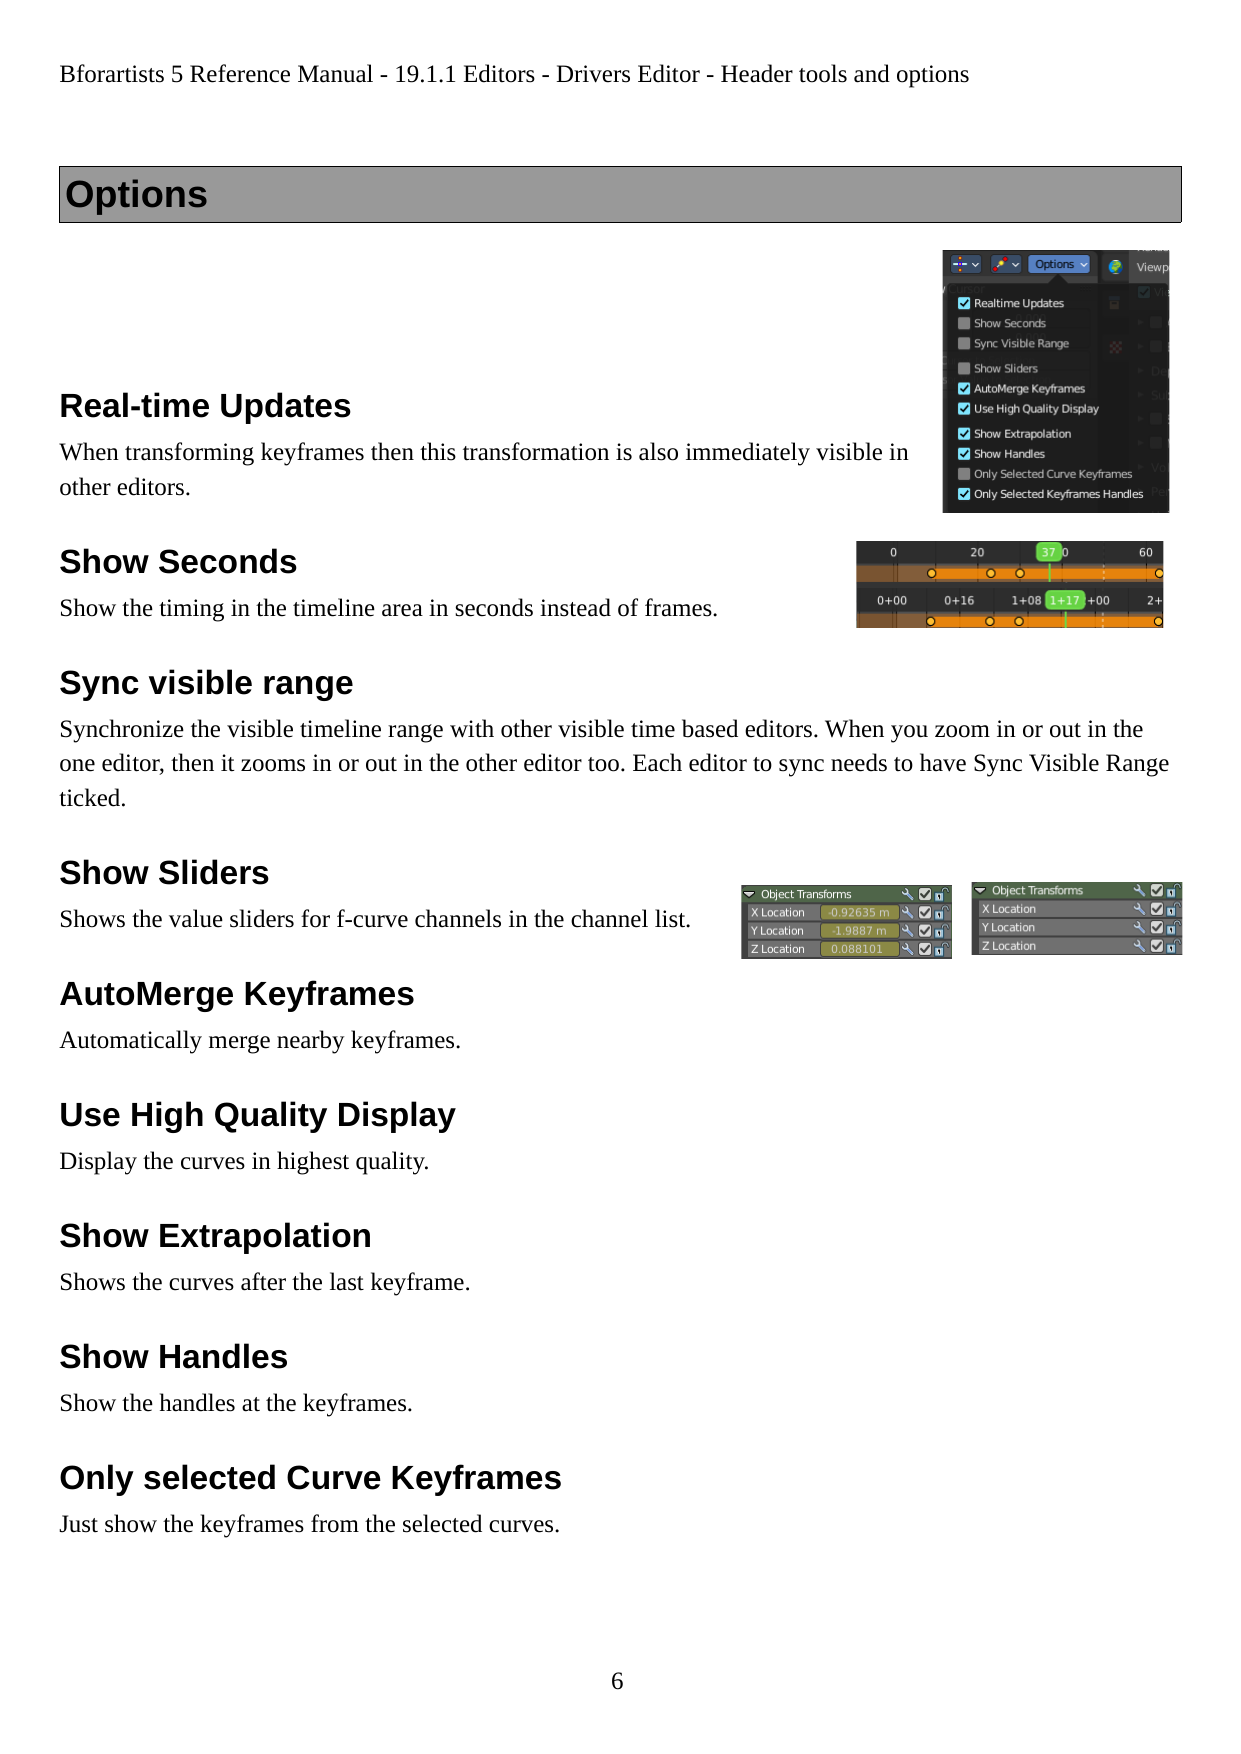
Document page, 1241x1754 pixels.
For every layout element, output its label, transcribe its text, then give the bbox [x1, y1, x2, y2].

picture [856, 541, 1164, 628]
table_header Options [60, 167, 1181, 222]
subtitle Real-time Updates [59, 386, 942, 425]
text Automatically merge nearby keyframes. [59, 1025, 1181, 1054]
subtitle Show Sliders [59, 853, 1181, 891]
subtitle Use High Quality Display [59, 1095, 1181, 1133]
picture [942, 250, 1170, 513]
text Just show the keyframes from the selected curves. [59, 1509, 1181, 1538]
text Show the handles at the keyframes. [59, 1388, 1181, 1417]
text Shows the curves after the last keyframe. [59, 1267, 1181, 1296]
subtitle Show Extrapolation [59, 1216, 1181, 1254]
picture [971, 882, 1183, 955]
picture [741, 885, 952, 959]
subtitle [1170, 386, 1181, 425]
subtitle Show Seconds [59, 542, 856, 580]
subtitle Only selected Curve Keyframes [59, 1458, 1181, 1497]
text Synchronize the visible timeline range with other visible time based editors. When you zoom in or out in the one editor, then it zooms in or out in the other editor too. Each editor to sync needs to have Sync Visible Range ticked. [59, 714, 1181, 812]
text Shows the value sliders for f-curve channels in the channel list. [59, 904, 741, 933]
text Show the timing in the timeline area in seconds instead of frames. [59, 593, 856, 622]
subtitle [1164, 542, 1181, 580]
subtitle Sync visible range [59, 663, 1181, 701]
subtitle Show Handles [59, 1337, 1181, 1376]
text Display the curves in highest quality. [59, 1146, 1181, 1175]
text When transforming keyframes then this transformation is also immediately visible in other editors. [59, 437, 942, 501]
subtitle AutoMerge Keyframes [59, 974, 1181, 1012]
